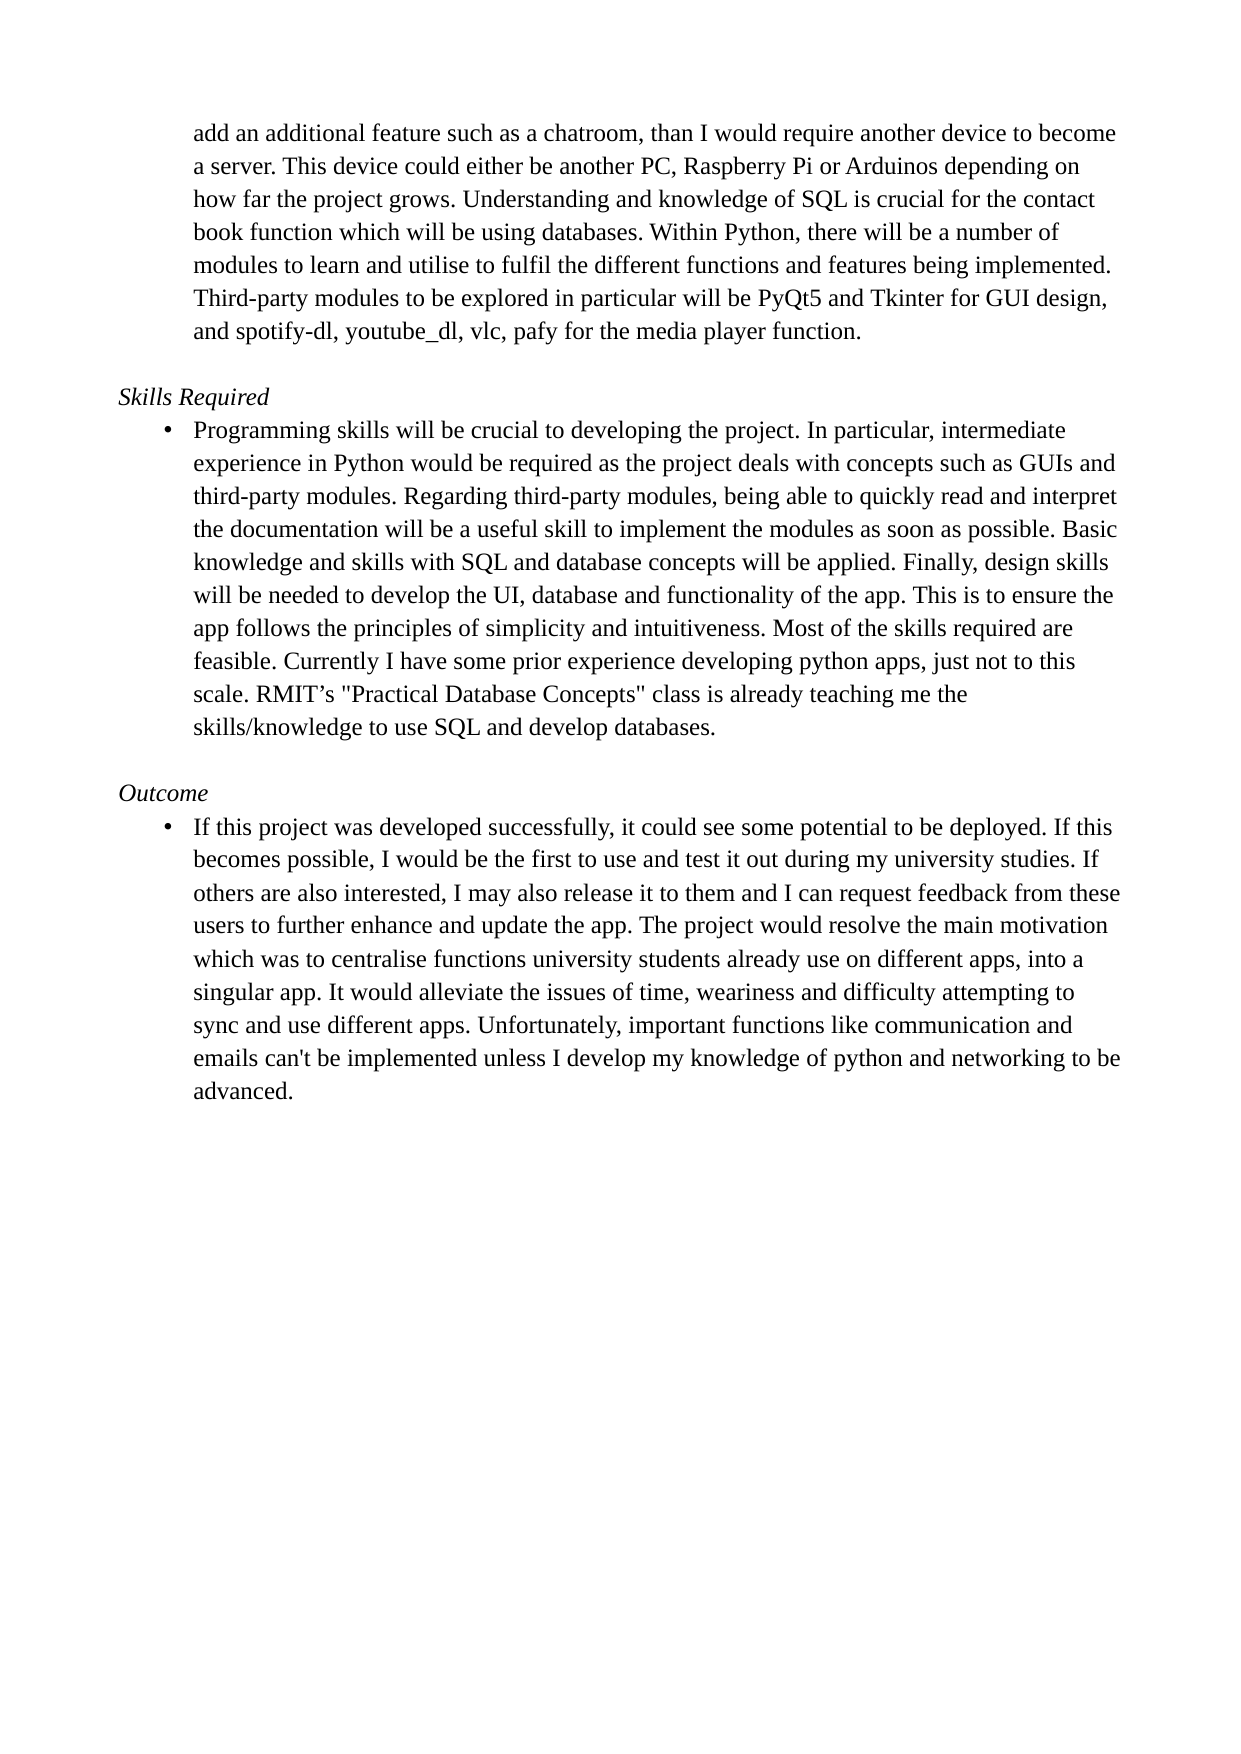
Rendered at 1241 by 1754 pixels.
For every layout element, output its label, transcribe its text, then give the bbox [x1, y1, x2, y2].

list Skills Required [118, 382, 1122, 411]
list Programming skills will be crucial to developing the project. In particular, intermediate experience in Python would be required as the project deals with concepts such as GUIs and third-party modules. Regarding third-party modules, being able to quickly read and interpret the documentation will be a useful skill to implement the modules as soon as possible. Basic knowledge and skills with SQL and database concepts will be applied. Finally, design skills will be needed to develop the UI, database and functionality of the app. This is to ensure the app follows the principles of simplicity and intuitiveness. Most of the skills required are feasible. Currently I have some prior experience developing python apps, just not to this scale. RMIT’s "Practical Database Concepts" class is already teaching me the skills/knowledge to use SQL and develop databases. [193, 415, 1122, 741]
list add an additional feature such as a chatroom, than I would require another device to become a server. This device could either be another PC, Raspberry Pi or Arduinos depending on how far the project grows. Understanding and knowledge of SQL is crucial for the contact book function which will be using databases. Within Python, there will be a number of modules to learn and utilise to fulfil the different functions and features being implemented. Third-party modules to be explored in particular will be PyQt5 and Tkinter for GUI design, and spotify-dl, youtube_dl, vlc, pafy for the media player function. [193, 118, 1122, 345]
list Outcome [118, 778, 1122, 807]
list If this project was developed successfully, it could see some potential to be deployed. If this becomes possible, I would be the first to use and test it out during my university studies. If others are also interested, I may also release it to them and I can request feedback from these users to further enhance and update the app. The project would resolve the main motivation which was to centralise functions university students already use on different apps, into a singular app. It would alleviate the issues of time, weariness and difficulty attempting to sync and use different apps. Unfortunately, important functions like communication and emails can't be implemented unless I develop my knowledge of python and networking to be advanced. [193, 812, 1122, 1104]
